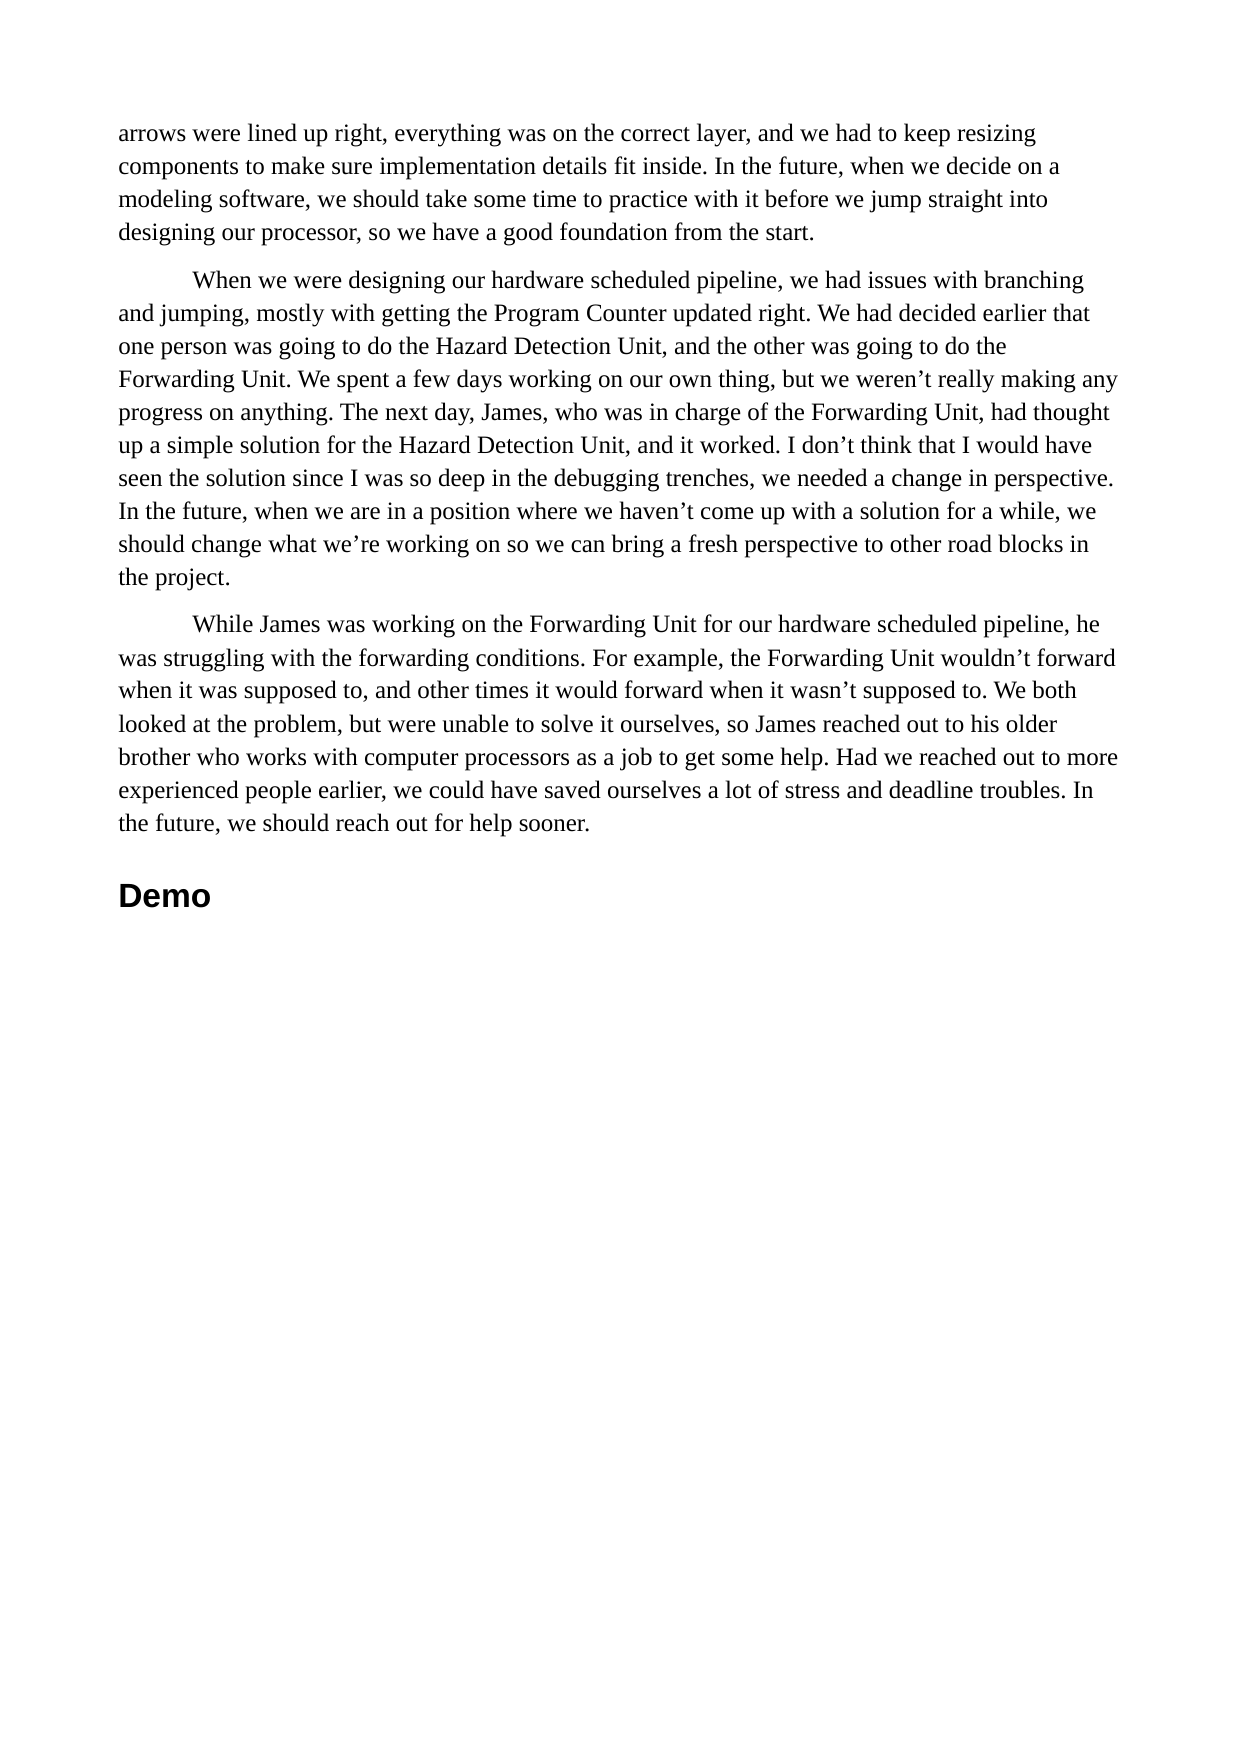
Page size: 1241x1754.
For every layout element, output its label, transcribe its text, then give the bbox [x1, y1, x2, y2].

subtitle Demo [118, 876, 1122, 915]
text While James was working on the Forwarding Unit for our hardware scheduled pipeline, he was struggling with the forwarding conditions. For example, the Forwarding Unit wouldn’t forward when it was supposed to, and other times it would forward when it wasn’t supposed to. We both looked at the problem, but were unable to solve it ourselves, so James reached out to his older brother who works with computer processors as a job to get some help. Had we reached out to more experienced people earlier, we could have saved ourselves a lot of stress and deadline troubles. In the future, we should reach out for help sooner. [118, 609, 1122, 836]
text arrows were lined up right, everything was on the correct layer, and we had to keep resizing components to make sure implementation details fit inside. In the future, when we decide on a modeling software, we should take some time to practice with it before we jump straight into designing our processor, so we have a good foundation from the start. [118, 118, 1122, 246]
text When we were designing our hardware scheduled pipeline, we had issues with branching and jumping, mostly with getting the Program Counter updated right. We had decided earlier that one person was going to do the Hazard Detection Unit, and the other was going to do the Forwarding Unit. We spent a few days working on our own thing, but we weren’t really making any progress on anything. The next day, James, who was in charge of the Forwarding Unit, had thought up a simple solution for the Hazard Detection Unit, and it worked. I don’t think that I would have seen the solution since I was so deep in the debugging trenches, we needed a change in perspective. In the future, when we are in a position where we haven’t come up with a solution for a while, we should change what we’re working on so we can bring a fresh perspective to other road blocks in the project. [118, 265, 1122, 591]
